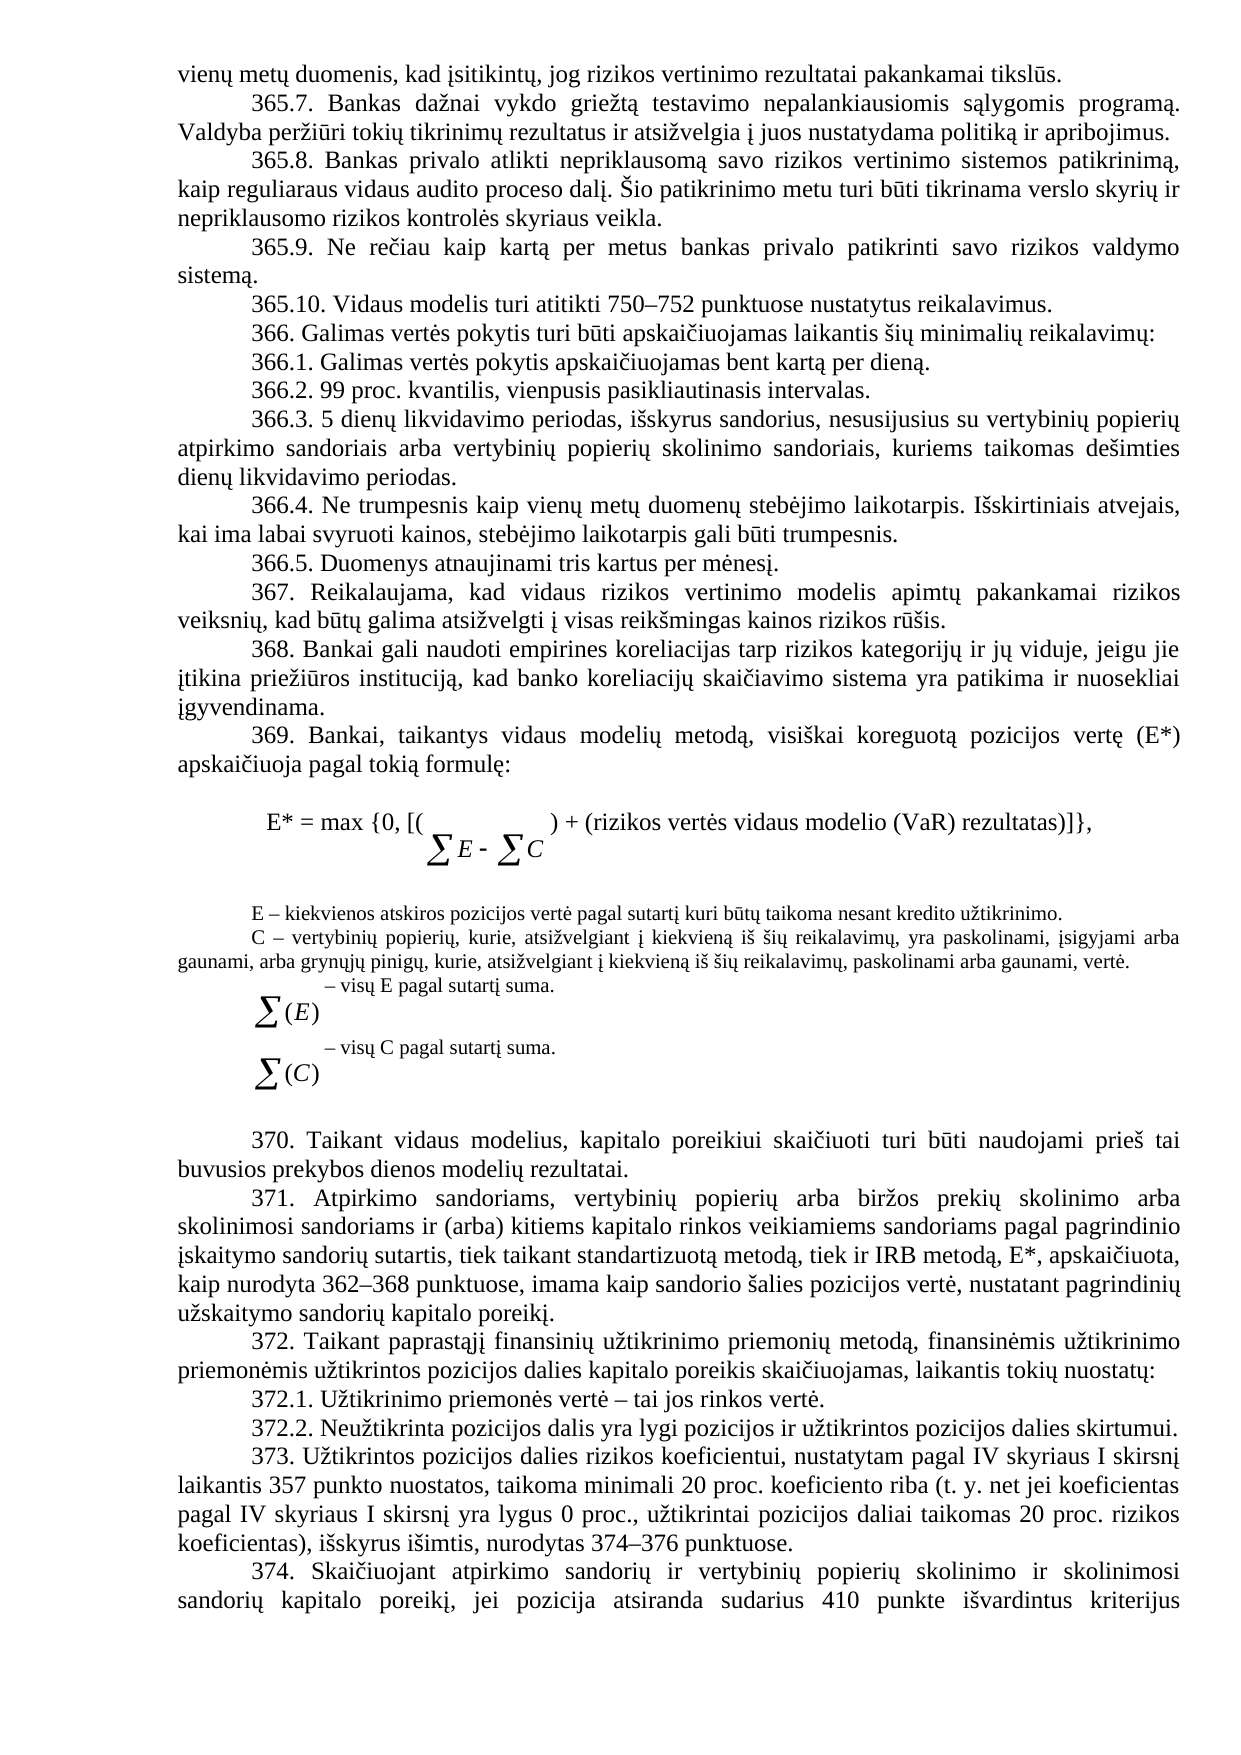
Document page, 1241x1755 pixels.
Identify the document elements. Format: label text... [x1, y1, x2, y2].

text E – kiekvienos atskiros pozicijos vertė pagal sutartį kuri būtų taikoma nesant kredito užtikrinimo. [177, 901, 1181, 925]
text – visų E pagal sutartį suma. [177, 973, 1181, 1035]
text vienų metų duomenis, kad įsitikintų, jog rizikos vertinimo rezultatai pakankamai tikslūs. [177, 59, 1181, 88]
text 366.2. 99 proc. kvantilis, vienpusis pasikliautinasis intervalas. [177, 375, 1181, 404]
text 374. Skaičiuojant atpirkimo sandorių ir vertybinių popierių skolinimo ir skolinimosi sandorių kapitalo poreikį, jei pozicija atsiranda sudarius 410 punkte išvardintus kriterijus [177, 1556, 1181, 1614]
text 366.3. 5 dienų likvidavimo periodas, išskyrus sandorius, nesusijusius su vertybinių popierių atpirkimo sandoriais arba vertybinių popierių skolinimo sandoriais, kuriems taikomas dešimties dienų likvidavimo periodas. [177, 404, 1181, 490]
text 366.1. Galimas vertės pokytis apskaičiuojamas bent kartą per dieną. [177, 347, 1181, 375]
text 372.1. Užtikrinimo priemonės vertė – tai jos rinkos vertė. [177, 1384, 1181, 1413]
text 370. Taikant vidaus modelius, kapitalo poreikiui skaičiuoti turi būti naudojami prieš tai buvusios prekybos dienos modelių rezultatai. [177, 1125, 1181, 1183]
text 365.10. Vidaus modelis turi atitikti 750–752 punktuose nustatytus reikalavimus. [177, 289, 1181, 318]
text 369. Bankai, taikantys vidaus modelių metodą, visiškai koreguotą pozicijos vertę (E*) apskaičiuoja pagal tokią formulę: [177, 720, 1181, 778]
text – visų C pagal sutartį suma. [177, 1035, 1181, 1096]
text 372.2. Neužtikrinta pozicijos dalis yra lygi pozicijos ir užtikrintos pozicijos dalies skirtumui. [177, 1413, 1181, 1441]
text C – vertybinių popierių, kurie, atsižvelgiant į kiekvieną iš šių reikalavimų, yra paskolinami, įsigyjami arba gaunami, arba grynųjų pinigų, kurie, atsižvelgiant į kiekvieną iš šių reikalavimų, paskolinami arba gaunami, vertė. [177, 925, 1181, 973]
text 366. Galimas vertės pokytis turi būti apskaičiuojamas laikantis šių minimalių reikalavimų: [177, 318, 1181, 347]
text 365.9. Ne rečiau kaip kartą per metus bankas privalo patikrinti savo rizikos valdymo sistemą. [177, 232, 1181, 289]
text 365.7. Bankas dažnai vykdo griežtą testavimo nepalankiausiomis sąlygomis programą. Valdyba peržiūri tokių tikrinimų rezultatus ir atsižvelgia į juos nustatydama politiką ir apribojimus. [177, 88, 1181, 145]
text 366.5. Duomenys atnaujinami tris kartus per mėnesį. [177, 548, 1181, 577]
text 373. Užtikrintos pozicijos dalies rizikos koeficientui, nustatytam pagal IV skyriaus I skirsnį laikantis 357 punkto nuostatos, taikoma minimali 20 proc. koeficiento riba (t. y. net jei koeficientas pagal IV skyriaus I skirsnį yra lygus 0 proc., užtikrintai pozicijos daliai taikomas 20 proc. rizikos koeficientas), išskyrus išimtis, nurodytas 374–376 punktuose. [177, 1441, 1181, 1556]
text 365.8. Bankas privalo atlikti nepriklausomą savo rizikos vertinimo sistemos patikrinimą, kaip reguliaraus vidaus audito proceso dalį. Šio patikrinimo metu turi būti tikrinama verslo skyrių ir nepriklausomo rizikos kontrolės skyriaus veikla. [177, 145, 1181, 232]
text 371. Atpirkimo sandoriams, vertybinių popierių arba biržos prekių skolinimo arba skolinimosi sandoriams ir (arba) kitiems kapitalo rinkos veikiamiems sandoriams pagal pagrindinio įskaitymo sandorių sutartis, tiek taikant standartizuotą metodą, tiek ir IRB metodą, E*, apskaičiuota, kaip nurodyta 362–368 punktuose, imama kaip sandorio šalies pozicijos vertė, nustatant pagrindinių užskaitymo sandorių kapitalo poreikį. [177, 1183, 1181, 1326]
text E* = max {0, [() + (rizikos vertės vidaus modelio (VaR) rezultatas)]}, [177, 807, 1181, 872]
text 367. Reikalaujama, kad vidaus rizikos vertinimo modelis apimtų pakankamai rizikos veiksnių, kad būtų galima atsižvelgti į visas reikšmingas kainos rizikos rūšis. [177, 577, 1181, 634]
text 368. Bankai gali naudoti empirines koreliacijas tarp rizikos kategorijų ir jų viduje, jeigu jie įtikina priežiūros instituciją, kad banko koreliacijų skaičiavimo sistema yra patikima ir nuosekliai įgyvendinama. [177, 634, 1181, 720]
text 372. Taikant paprastąjį finansinių užtikrinimo priemonių metodą, finansinėmis užtikrinimo priemonėmis užtikrintos pozicijos dalies kapitalo poreikis skaičiuojamas, laikantis tokių nuostatų: [177, 1326, 1181, 1384]
text 366.4. Ne trumpesnis kaip vienų metų duomenų stebėjimo laikotarpis. Išskirtiniais atvejais, kai ima labai svyruoti kainos, stebėjimo laikotarpis gali būti trumpesnis. [177, 490, 1181, 548]
